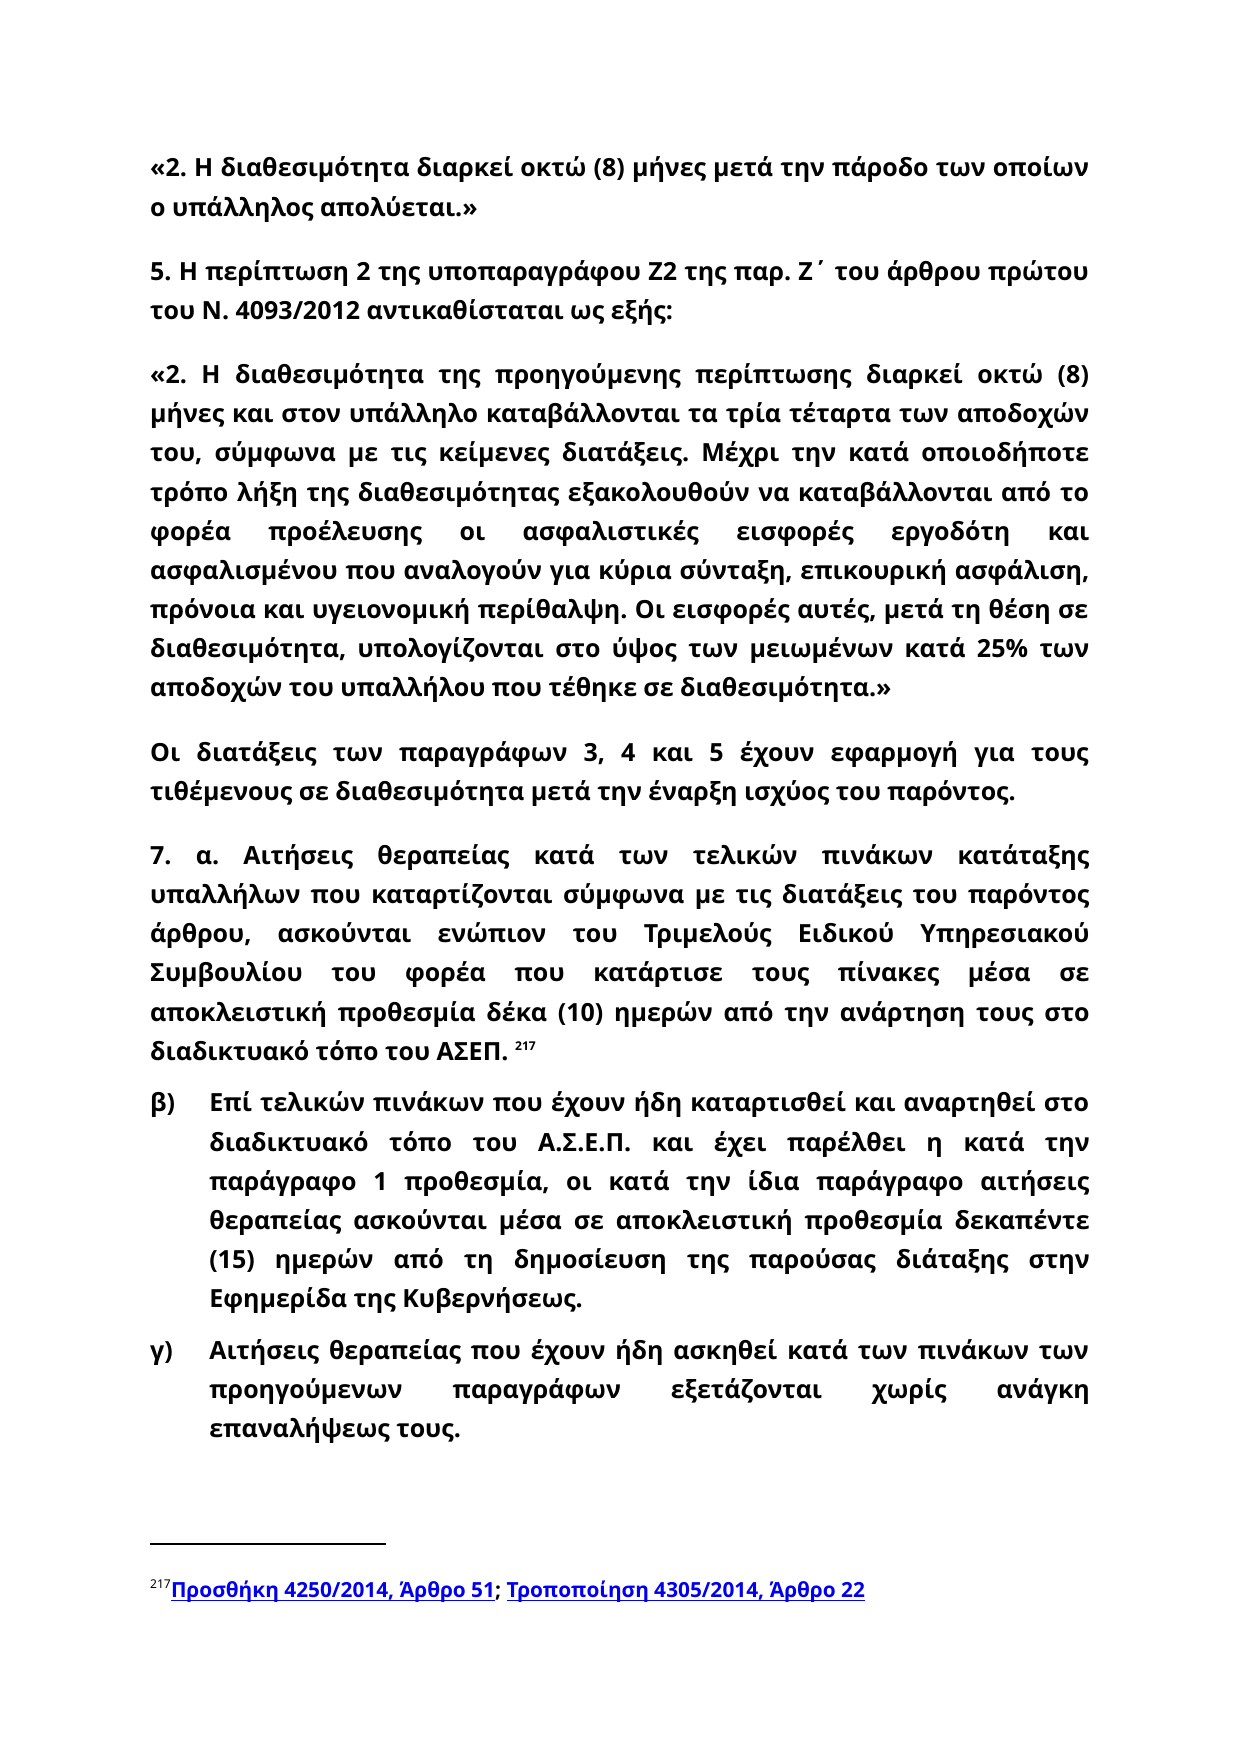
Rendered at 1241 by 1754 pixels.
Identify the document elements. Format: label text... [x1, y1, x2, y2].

text «2. Η διαθεσιμότητα διαρκεί οκτώ (8) μήνες μετά την πάροδο των οποίων ο υπάλληλος απολύεται.» [150, 150, 1090, 223]
text 5. Η περίπτωση 2 της υποπαραγράφου Ζ2 της παρ. Ζ΄ του άρθρου πρώτου του Ν. 4093/2012 αντικαθίσταται ως εξής: [150, 253, 1090, 327]
text «2. Η διαθεσιμότητα της προηγούμενης περίπτωσης διαρκεί οκτώ (8) μήνες και στον υπάλληλο καταβάλλονται τα τρία τέταρτα των αποδοχών του, σύμφωνα με τις κείμενες διατάξεις. Μέχρι την κατά οποιοδήποτε τρόπο λήξη της διαθεσιμότητας εξακολουθούν να καταβάλλονται από το φορέα προέλευσης οι ασφαλιστικές εισφορές εργοδότη και ασφαλισμένου που αναλογούν για κύρια σύνταξη, επικουρική ασφάλιση, πρόνοια και υγειονομική περίθαλψη. Οι εισφορές αυτές, μετά τη θέση σε διαθεσιμότητα, υπολογίζονται στο ύψος των μειωμένων κατά 25% των αποδοχών του υπαλλήλου που τέθηκε σε διαθεσιμότητα.» [150, 357, 1090, 704]
text 7. α. Αιτήσεις θεραπείας κατά των τελικών πινάκων κατάταξης υπαλλήλων που καταρτίζονται σύμφωνα με τις διατάξεις του παρόντος άρθρου, ασκούνται ενώπιον του Τριμελούς Ειδικού Υπηρεσιακού Συμβουλίου του φορέα που κατάρτισε τους πίνακες μέσα σε αποκλειστική προθεσμία δέκα (10) ημερών από την ανάρτηση τους στο διαδικτυακό τόπο του ΑΣΕΠ. [150, 837, 1090, 1067]
text Προσθήκη 4250/2014, Άρθρο 51; Τροποποίηση 4305/2014, Άρθρο 22 [150, 1576, 1090, 1604]
list β) Επί τελικών πινάκων που έχουν ήδη καταρτισθεί και αναρτηθεί στο διαδικτυακό τόπο του Α.Σ.Ε.Π. και έχει παρέλθει η κατά την παράγραφο 1 προθεσμία, οι κατά την ίδια παράγραφο αιτήσεις θεραπείας ασκούνται μέσα σε αποκλειστική προθεσμία δεκαπέντε (15) ημερών από τη δημοσίευση της παρούσας διάταξης στην Εφημερίδα της Κυβερνήσεως. [150, 1085, 1090, 1315]
list γ) Αιτήσεις θεραπείας που έχουν ήδη ασκηθεί κατά των πινάκων των προηγούμενων παραγράφων εξετάζονται χωρίς ανάγκη επαναλήψεως τους. [150, 1332, 1090, 1445]
text Οι διατάξεις των παραγράφων 3, 4 και 5 έχουν εφαρμογή για τους τιθέμενους σε διαθεσιμότητα μετά την έναρξη ισχύος του παρόντος. [150, 734, 1090, 807]
